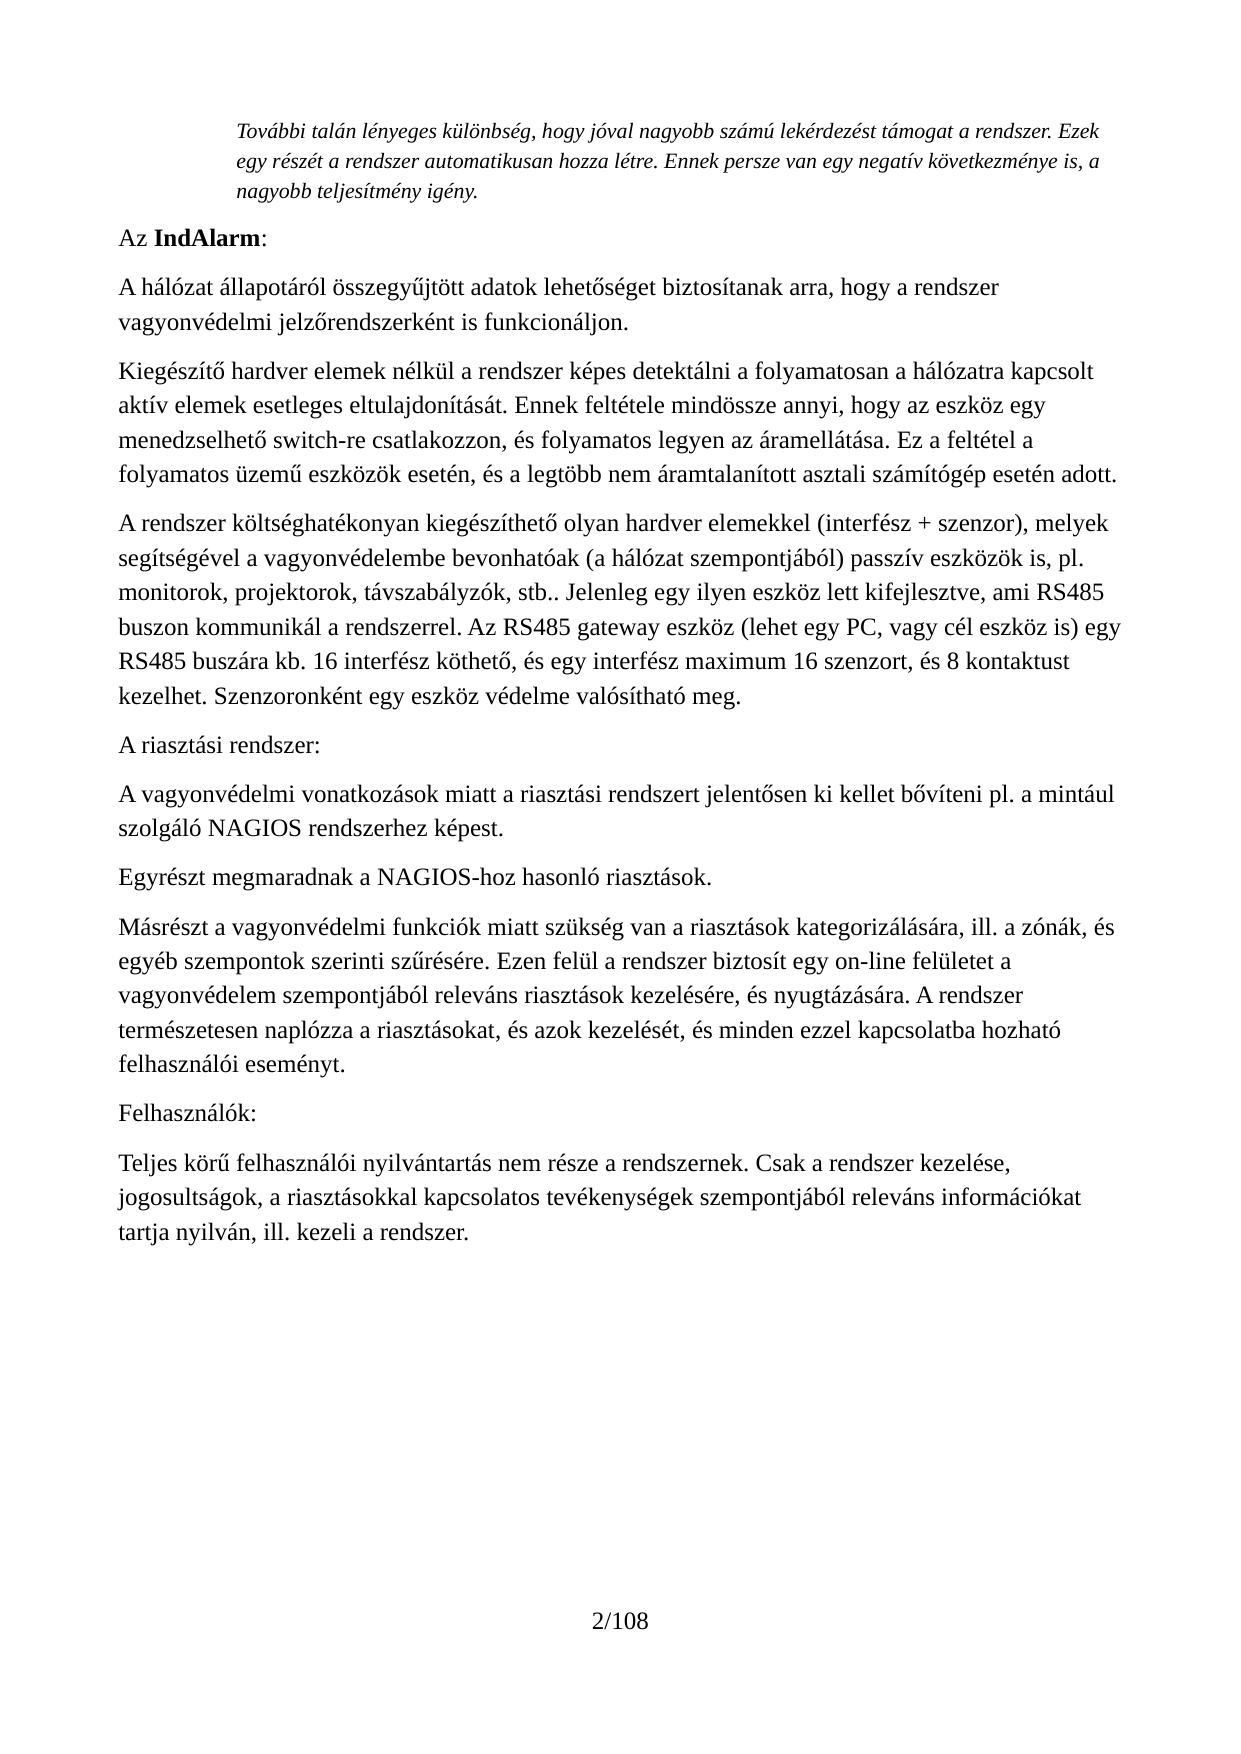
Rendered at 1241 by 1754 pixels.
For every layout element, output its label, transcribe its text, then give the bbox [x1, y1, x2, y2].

text Az IndAlarm: [118, 223, 1122, 252]
text Másrészt a vagyonvédelmi funkciók miatt szükség van a riasztások kategorizálására, ill. a zónák, és egyéb szempontok szerinti szűrésére. Ezen felül a rendszer biztosít egy on-line felületet a vagyonvédelem szempontjából releváns riasztások kezelésére, és nyugtázására. A rendszer természetesen naplózza a riasztásokat, és azok kezelését, és minden ezzel kapcsolatba hozható felhasználói eseményt. [118, 912, 1122, 1078]
text A vagyonvédelmi vonatkozások miatt a riasztási rendszert jelentősen ki kellet bővíteni pl. a mintául szolgáló NAGIOS rendszerhez képest. [118, 779, 1122, 842]
text A rendszer költséghatékonyan kiegészíthető olyan hardver elemekkel (interfész + szenzor), melyek segítségével a vagyonvédelembe bevonhatóak (a hálózat szempontjából) passzív eszközök is, pl. monitorok, projektorok, távszabályzók, stb.. Jelenleg egy ilyen eszköz lett kifejlesztve, ami RS485 buszon kommunikál a rendszerrel. Az RS485 gateway eszköz (lehet egy PC, vagy cél eszköz is) egy RS485 buszára kb. 16 interfész köthető, és egy interfész maximum 16 szenzort, és 8 kontaktust kezelhet. Szenzoronként egy eszköz védelme valósítható meg. [118, 508, 1122, 709]
text Felhasználók: [118, 1098, 1122, 1127]
text Egyrészt megmaradnak a NAGIOS-hoz hasonló riasztások. [118, 862, 1122, 891]
text Kiegészítő hardver elemek nélkül a rendszer képes detektálni a folyamatosan a hálózatra kapcsolt aktív elemek esetleges eltulajdonítását. Ennek feltétele mindössze annyi, hogy az eszköz egy menedzselhető switch-re csatlakozzon, és folyamatos legyen az áramellátása. Ez a feltétel a folyamatos üzemű eszközök esetén, és a legtöbb nem áramtalanított asztali számítógép esetén adott. [118, 356, 1122, 488]
text Teljes körű felhasználói nyilvántartás nem része a rendszernek. Csak a rendszer kezelése, jogosultságok, a riasztásokkal kapcsolatos tevékenységek szempontjából releváns információkat tartja nyilván, ill. kezeli a rendszer. [118, 1148, 1122, 1245]
text A riasztási rendszer: [118, 730, 1122, 759]
text További talán lényeges különbség, hogy jóval nagyobb számú lekérdezést támogat a rendszer. Ezek egy részét a rendszer automatikusan hozza létre. Ennek persze van egy negatív következménye is, a nagyobb teljesítmény igény. [118, 118, 1122, 204]
text A hálózat állapotáról összegyűjtött adatok lehetőséget biztosítanak arra, hogy a rendszer vagyonvédelmi jelzőrendszerként is funkcionáljon. [118, 272, 1122, 336]
